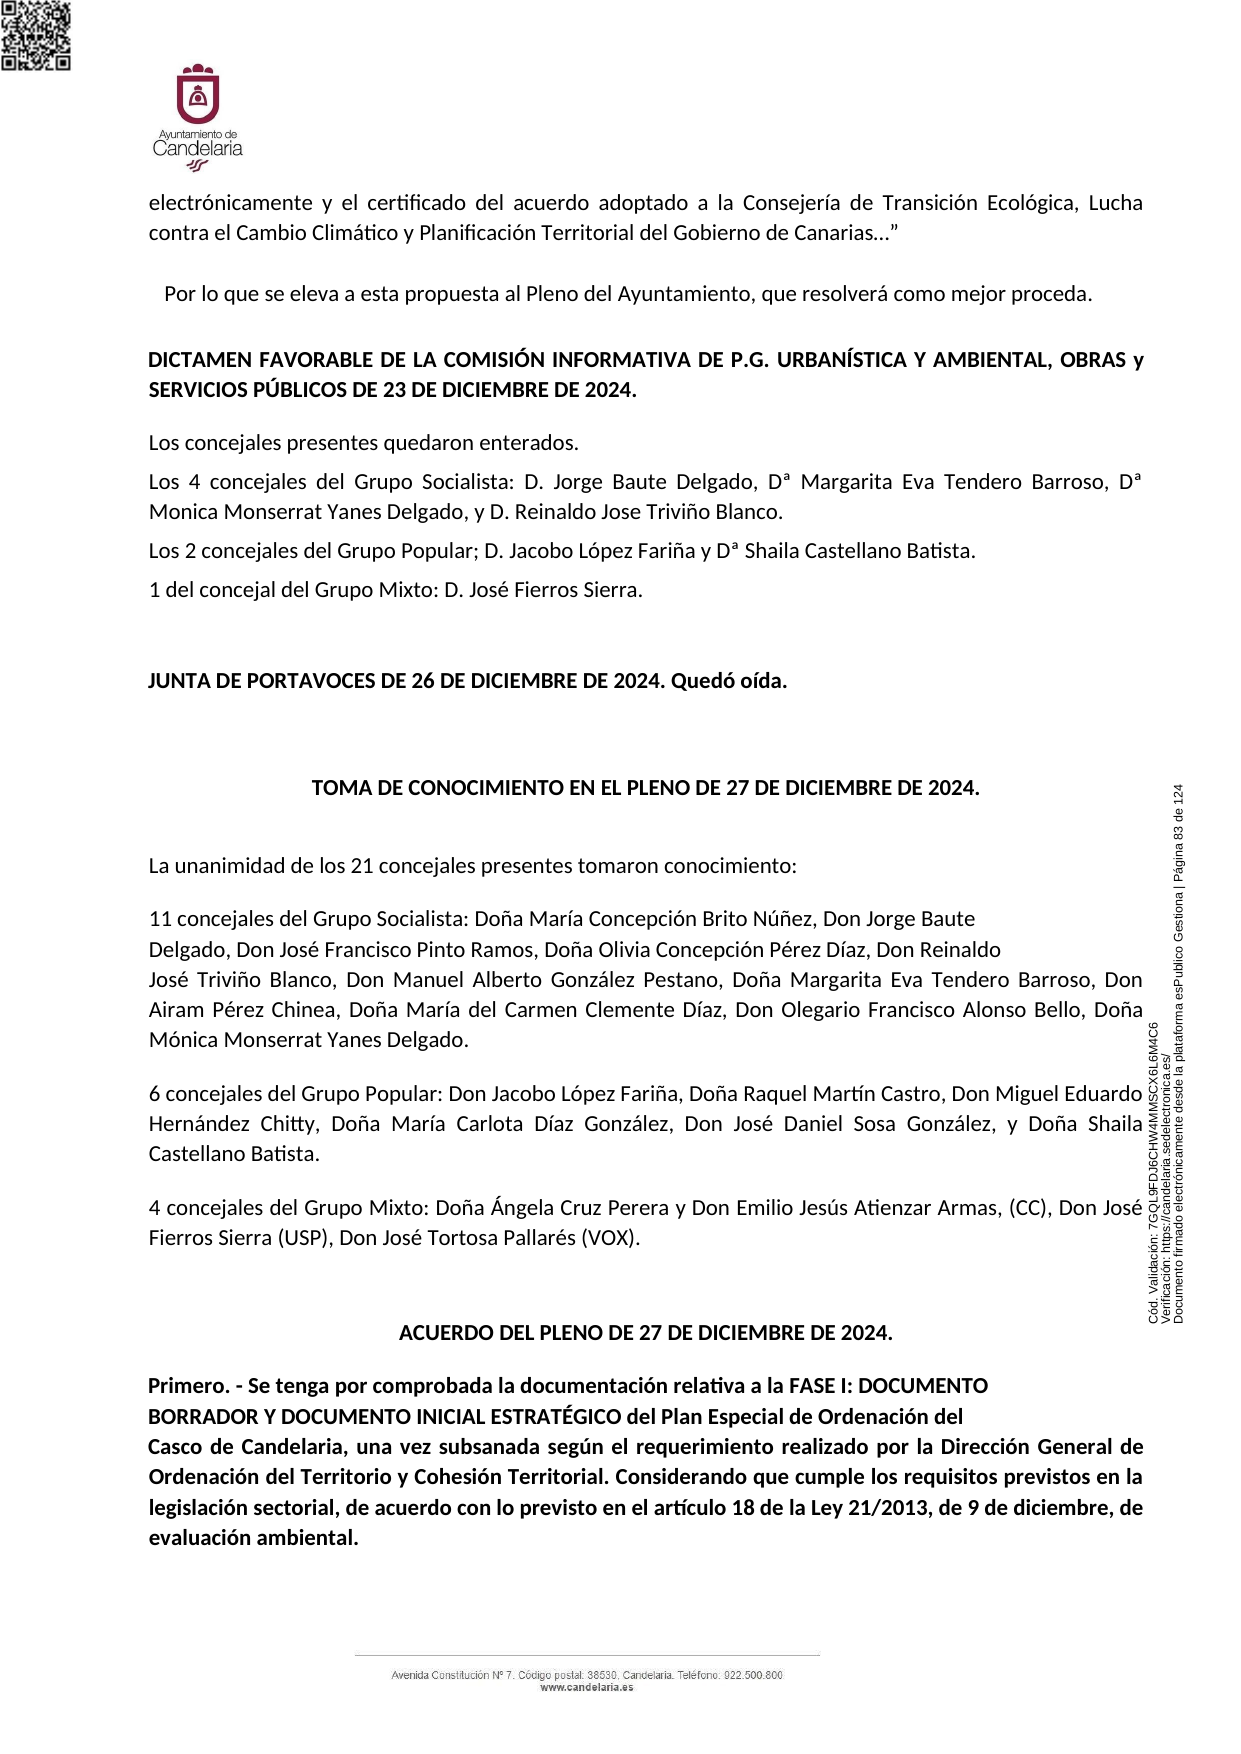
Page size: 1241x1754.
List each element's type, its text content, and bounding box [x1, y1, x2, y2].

text Delgado, Don José Francisco Pinto Ramos, Doña Olivia Concepción Pérez Díaz, Don Reinaldo [149, 935, 1145, 963]
text Los 2 concejales del Grupo Popular; D. Jacobo López Fariña y Dª Shaila Castellano Batista. [149, 536, 1145, 564]
text 6 concejales del Grupo Popular: Don Jacobo López Fariña, Doña Raquel Martín Castro, Don Miguel Eduardo Hernández Chitty, Doña María Carlota Díaz González, Don José Daniel Sosa González, y Doña Shaila Castellano Batista. [149, 1079, 1145, 1167]
text La unanimidad de los 21 concejales presentes tomaron conocimiento: [149, 852, 1145, 879]
text Primero. - Se tenga por comprobada la documentación relativa a la FASE I: DOCUMENTO [148, 1371, 1145, 1399]
text Los 4 concejales del Grupo Socialista: D. Jorge Baute Delgado, Dª Margarita Eva Tendero Barroso, Dª Monica Monserrat Yanes Delgado, y D. Reinaldo Jose Triviño Blanco. [149, 467, 1145, 525]
text Los concejales presentes quedaron enterados. [149, 428, 1145, 456]
text Por lo que se eleva a esta propuesta al Pleno del Ayuntamiento, que resolverá como mejor proceda. [149, 279, 1145, 307]
text 1 del concejal del Grupo Mixto: D. José Fierros Sierra. [149, 575, 1145, 603]
text José Triviño Blanco, Don Manuel Alberto González Pestano, Doña Margarita Eva Tendero Barroso, Don Airam Pérez Chinea, Doña María del Carmen Clemente Díaz, Don Olegario Francisco Alonso Bello, Doña Mónica Monserrat Yanes Delgado. [149, 965, 1145, 1054]
text Casco de Candelaria, una vez subsanada según el requerimiento realizado por la Dirección General de Ordenación del Territorio y Cohesión Territorial. Considerando que cumple los requisitos previstos en la legislación sectorial, de acuerdo con lo previsto en el artículo 18 de la Ley 21/2013, de 9 de diciembre, de evaluación ambiental. [148, 1432, 1145, 1551]
text 4 concejales del Grupo Mixto: Doña Ángela Cruz Perera y Don Emilio Jesús Atienzar Armas, (CC), Don José Fierros Sierra (USP), Don José Tortosa Pallarés (VOX). [149, 1193, 1145, 1251]
text BORRADOR Y DOCUMENTO INICIAL ESTRATÉGICO del Plan Especial de Ordenación del [148, 1402, 1145, 1430]
text electrónicamente y el certificado del acuerdo adoptado a la Consejería de Transición Ecológica, Lucha contra el Cambio Climático y Planificación Territorial del Gobierno de Canarias…” [149, 188, 1145, 247]
text DICTAMEN FAVORABLE DE LA COMISIÓN INFORMATIVA DE P.G. URBANÍSTICA Y AMBIENTAL, OBRAS y SERVICIOS PÚBLICOS DE 23 DE DICIEMBRE DE 2024. [148, 345, 1145, 403]
text JUNTA DE PORTAVOCES DE 26 DE DICIEMBRE DE 2024. Quedó oída. [148, 667, 841, 695]
text TOMA DE CONOCIMIENTO EN EL PLENO DE 27 DE DICIEMBRE DE 2024. [149, 773, 1144, 801]
text ACUERDO DEL PLENO DE 27 DE DICIEMBRE DE 2024. [149, 1318, 1144, 1346]
text 11 concejales del Grupo Socialista: Doña María Concepción Brito Núñez, Don Jorge Baute [149, 904, 1145, 932]
